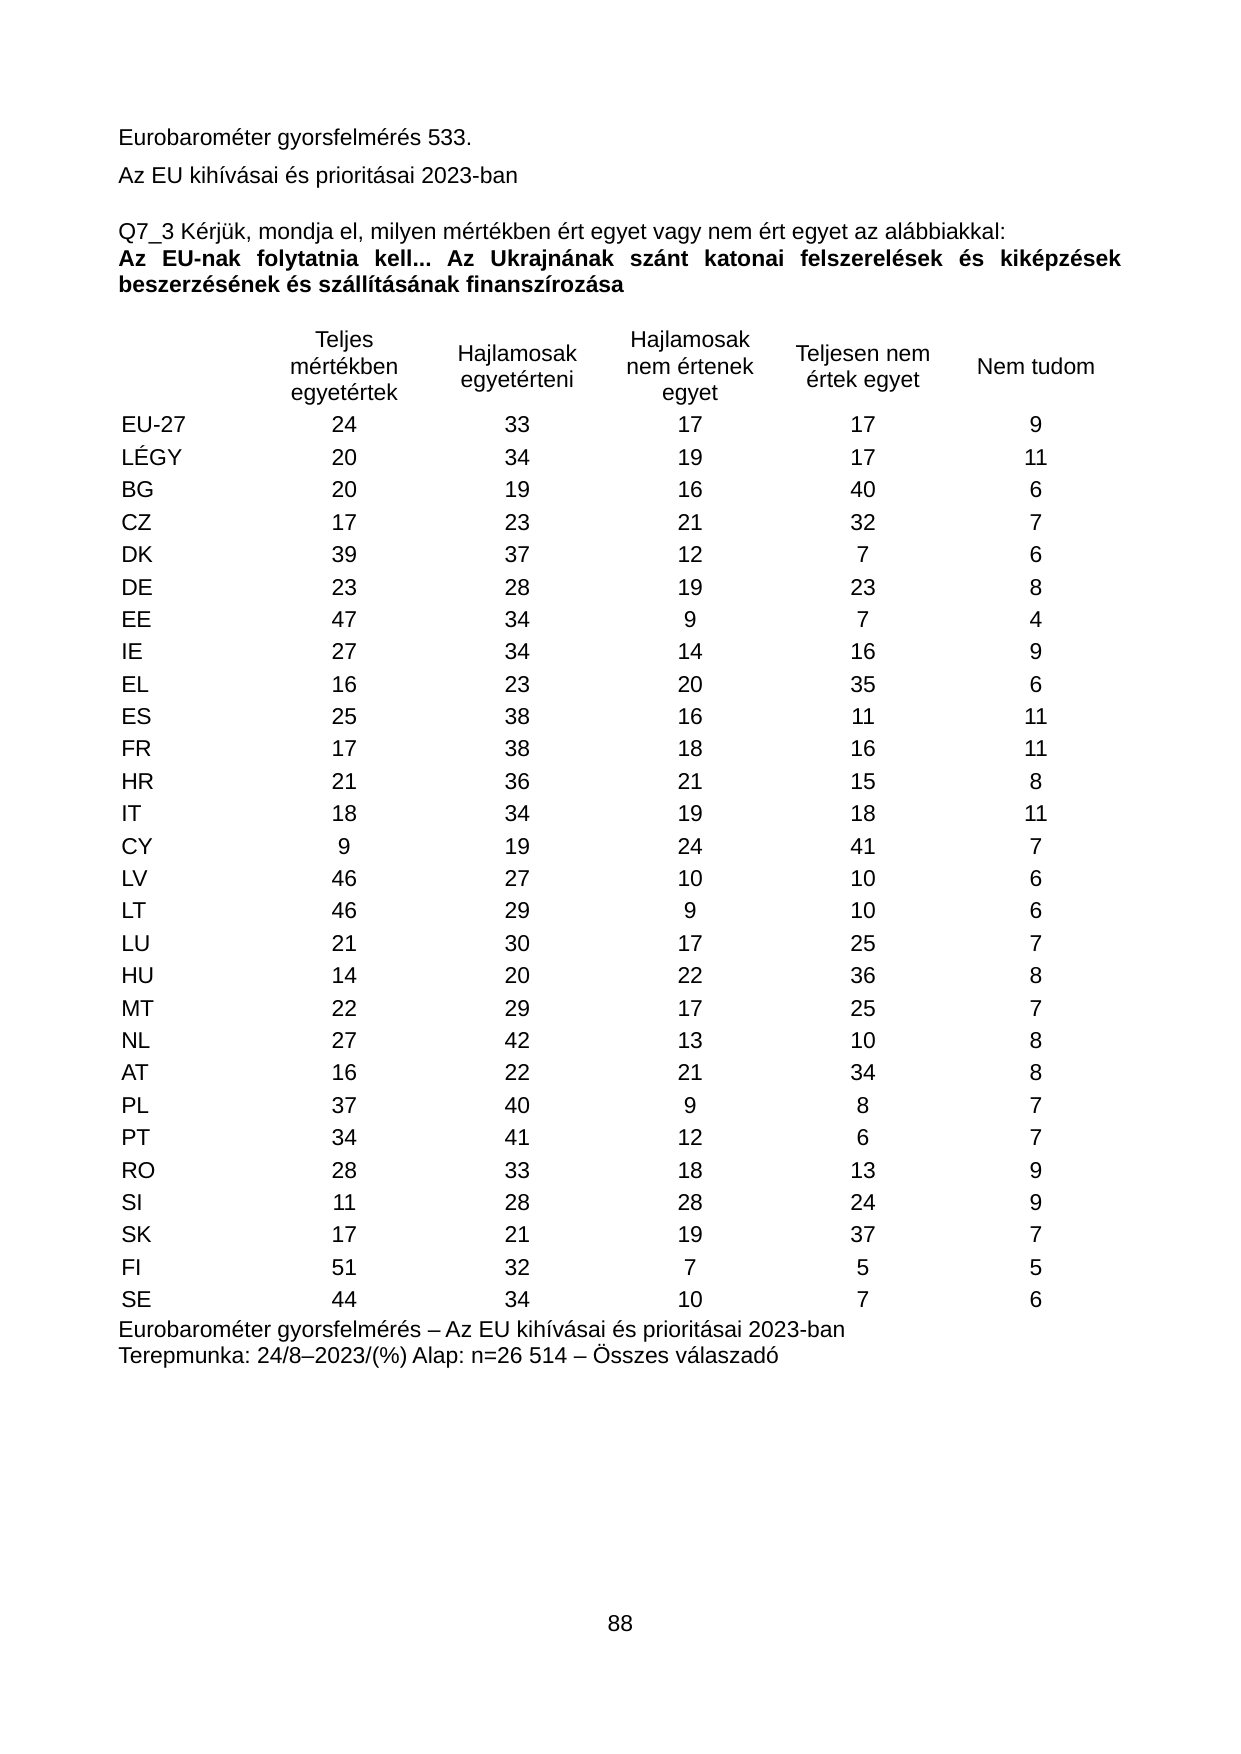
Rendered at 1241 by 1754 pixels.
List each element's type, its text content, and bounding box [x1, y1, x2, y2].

table_cell IT [118, 797, 258, 829]
table_cell 30 [431, 927, 603, 959]
table_cell AT [118, 1056, 258, 1089]
table_cell 24 [776, 1186, 949, 1218]
table_cell 28 [604, 1186, 776, 1218]
table_cell 28 [431, 570, 603, 603]
table_header [118, 324, 258, 408]
table_cell 22 [604, 959, 776, 992]
table_cell 21 [431, 1218, 603, 1251]
table_cell 41 [776, 830, 949, 862]
table_cell 24 [604, 830, 776, 862]
table_cell 46 [258, 862, 431, 894]
table_cell RO [118, 1154, 258, 1186]
table_cell 4 [949, 603, 1122, 635]
table_cell 46 [258, 894, 431, 927]
table_cell 34 [431, 1283, 603, 1316]
table_cell 6 [949, 894, 1122, 927]
table_cell 7 [776, 538, 949, 570]
table_cell CZ [118, 506, 258, 538]
table_cell 11 [949, 441, 1122, 473]
table_cell 10 [776, 1024, 949, 1056]
table_cell MT [118, 992, 258, 1024]
table_cell 17 [776, 441, 949, 473]
table_cell 8 [949, 570, 1122, 603]
table_cell 6 [949, 538, 1122, 570]
table_cell 18 [776, 797, 949, 829]
table_cell 7 [949, 1218, 1122, 1251]
table_cell 32 [431, 1251, 603, 1283]
table_cell 34 [431, 797, 603, 829]
text Az EU-nak folytatnia kell... Az Ukrajnának szánt katonai felszerelések és kiképzések beszerzésének és szállításának finanszírozása [118, 244, 1122, 297]
table_cell NL [118, 1024, 258, 1056]
table_cell EU-27 [118, 409, 258, 441]
table_cell 27 [258, 1024, 431, 1056]
table_cell 12 [604, 1121, 776, 1153]
table_cell 17 [776, 409, 949, 441]
table_cell 21 [258, 765, 431, 797]
table_cell CY [118, 830, 258, 862]
table_cell 7 [776, 603, 949, 635]
table_cell 8 [776, 1089, 949, 1121]
table_cell 20 [258, 473, 431, 506]
table_cell 27 [258, 635, 431, 668]
table_header Teljes mértékben egyetértek [258, 324, 431, 408]
table_cell 17 [604, 927, 776, 959]
table_cell 15 [776, 765, 949, 797]
table_header Teljesen nem értek egyet [776, 324, 949, 408]
table_cell 12 [604, 538, 776, 570]
table_cell 34 [776, 1056, 949, 1089]
table_cell IE [118, 635, 258, 668]
table_cell 44 [258, 1283, 431, 1316]
table_cell 18 [604, 733, 776, 765]
table_cell 25 [776, 927, 949, 959]
table_header Nem tudom [949, 324, 1122, 408]
table_cell 42 [431, 1024, 603, 1056]
table_cell SI [118, 1186, 258, 1218]
table_cell 19 [604, 570, 776, 603]
table_cell PT [118, 1121, 258, 1153]
table_cell 7 [949, 1089, 1122, 1121]
table_cell LT [118, 894, 258, 927]
table_cell 35 [776, 668, 949, 700]
table_cell 37 [431, 538, 603, 570]
table_cell BG [118, 473, 258, 506]
table_cell 10 [604, 1283, 776, 1316]
table_cell 7 [949, 1121, 1122, 1153]
table_cell 23 [776, 570, 949, 603]
table_cell 19 [431, 830, 603, 862]
table_cell 19 [604, 1218, 776, 1251]
table_cell 16 [258, 1056, 431, 1089]
table_header Hajlamosak nem értenek egyet [604, 324, 776, 408]
table_cell 11 [949, 700, 1122, 732]
table_cell 41 [431, 1121, 603, 1153]
text Terepmunka: 24/8–2023/(%) Alap: n=26 514 – Összes válaszadó [118, 1342, 1122, 1368]
table_cell 5 [949, 1251, 1122, 1283]
table_cell 21 [258, 927, 431, 959]
table_cell 21 [604, 506, 776, 538]
table_cell 36 [431, 765, 603, 797]
table_cell 28 [258, 1154, 431, 1186]
table_cell 9 [604, 1089, 776, 1121]
table_cell 7 [949, 992, 1122, 1024]
table_cell 47 [258, 603, 431, 635]
table_cell 13 [604, 1024, 776, 1056]
table_cell HR [118, 765, 258, 797]
table_cell 25 [258, 700, 431, 732]
table_cell 9 [604, 894, 776, 927]
table_cell DK [118, 538, 258, 570]
table_cell 11 [949, 733, 1122, 765]
table_cell 16 [604, 473, 776, 506]
table_cell 7 [604, 1251, 776, 1283]
table_cell 34 [431, 635, 603, 668]
text Q7_3 Kérjük, mondja el, milyen mértékben ért egyet vagy nem ért egyet az alábbiakkal: [118, 218, 1122, 244]
table_cell 40 [431, 1089, 603, 1121]
table_cell 17 [258, 506, 431, 538]
table_cell 18 [604, 1154, 776, 1186]
table_cell 17 [258, 1218, 431, 1251]
table_cell 24 [258, 409, 431, 441]
table_cell 16 [258, 668, 431, 700]
table_cell 17 [604, 409, 776, 441]
table_cell 19 [431, 473, 603, 506]
table_cell 11 [949, 797, 1122, 829]
table_cell HU [118, 959, 258, 992]
table_cell 7 [776, 1283, 949, 1316]
table_cell ES [118, 700, 258, 732]
table_cell 7 [949, 506, 1122, 538]
table_cell 16 [604, 700, 776, 732]
table_cell 9 [258, 830, 431, 862]
table_cell 14 [258, 959, 431, 992]
table_cell 20 [258, 441, 431, 473]
table_cell EL [118, 668, 258, 700]
table_cell 20 [431, 959, 603, 992]
table_cell 9 [604, 603, 776, 635]
table_cell DE [118, 570, 258, 603]
text Eurobarométer gyorsfelmérés – Az EU kihívásai és prioritásai 2023-ban [118, 1316, 1122, 1342]
table_cell 17 [604, 992, 776, 1024]
table_cell SK [118, 1218, 258, 1251]
table_cell 17 [258, 733, 431, 765]
table_cell 10 [604, 862, 776, 894]
table_cell 34 [431, 441, 603, 473]
table_cell 32 [776, 506, 949, 538]
table_cell 5 [776, 1251, 949, 1283]
table_cell 33 [431, 409, 603, 441]
table_cell 37 [258, 1089, 431, 1121]
table_cell 25 [776, 992, 949, 1024]
table_cell 36 [776, 959, 949, 992]
table_cell 16 [776, 635, 949, 668]
table_cell 8 [949, 1024, 1122, 1056]
table_cell 9 [949, 409, 1122, 441]
table_cell 10 [776, 894, 949, 927]
table_cell 8 [949, 1056, 1122, 1089]
table_cell 13 [776, 1154, 949, 1186]
table_cell 11 [776, 700, 949, 732]
table_cell 14 [604, 635, 776, 668]
table_cell FR [118, 733, 258, 765]
table_cell 40 [776, 473, 949, 506]
table_cell 27 [431, 862, 603, 894]
table_cell 6 [949, 473, 1122, 506]
table_cell SE [118, 1283, 258, 1316]
table_cell 6 [949, 862, 1122, 894]
table_cell 29 [431, 894, 603, 927]
table_cell 29 [431, 992, 603, 1024]
table_cell 22 [258, 992, 431, 1024]
table_cell 9 [949, 1186, 1122, 1218]
table_cell 10 [776, 862, 949, 894]
table_cell 19 [604, 797, 776, 829]
table_cell FI [118, 1251, 258, 1283]
table_cell 23 [258, 570, 431, 603]
table_cell 28 [431, 1186, 603, 1218]
table_cell 11 [258, 1186, 431, 1218]
table_cell LV [118, 862, 258, 894]
table_cell 22 [431, 1056, 603, 1089]
table_cell 34 [258, 1121, 431, 1153]
table_cell 21 [604, 765, 776, 797]
table_cell 23 [431, 668, 603, 700]
table_cell 19 [604, 441, 776, 473]
table_cell EE [118, 603, 258, 635]
table_cell 8 [949, 959, 1122, 992]
table_cell 7 [949, 927, 1122, 959]
table_cell 20 [604, 668, 776, 700]
table_cell LU [118, 927, 258, 959]
table_cell LÉGY [118, 441, 258, 473]
table_cell 6 [776, 1121, 949, 1153]
table_cell 8 [949, 765, 1122, 797]
table_cell 34 [431, 603, 603, 635]
table_cell 7 [949, 830, 1122, 862]
table_cell 9 [949, 635, 1122, 668]
table_cell 33 [431, 1154, 603, 1186]
table_cell 37 [776, 1218, 949, 1251]
table_cell 38 [431, 733, 603, 765]
table_cell 18 [258, 797, 431, 829]
table_cell 6 [949, 668, 1122, 700]
table_cell 21 [604, 1056, 776, 1089]
table_cell 23 [431, 506, 603, 538]
table_cell 38 [431, 700, 603, 732]
table_cell 6 [949, 1283, 1122, 1316]
table_cell PL [118, 1089, 258, 1121]
table_cell 16 [776, 733, 949, 765]
table_header Hajlamosak egyetérteni [431, 324, 603, 408]
table_cell 51 [258, 1251, 431, 1283]
table_cell 9 [949, 1154, 1122, 1186]
table_cell 39 [258, 538, 431, 570]
